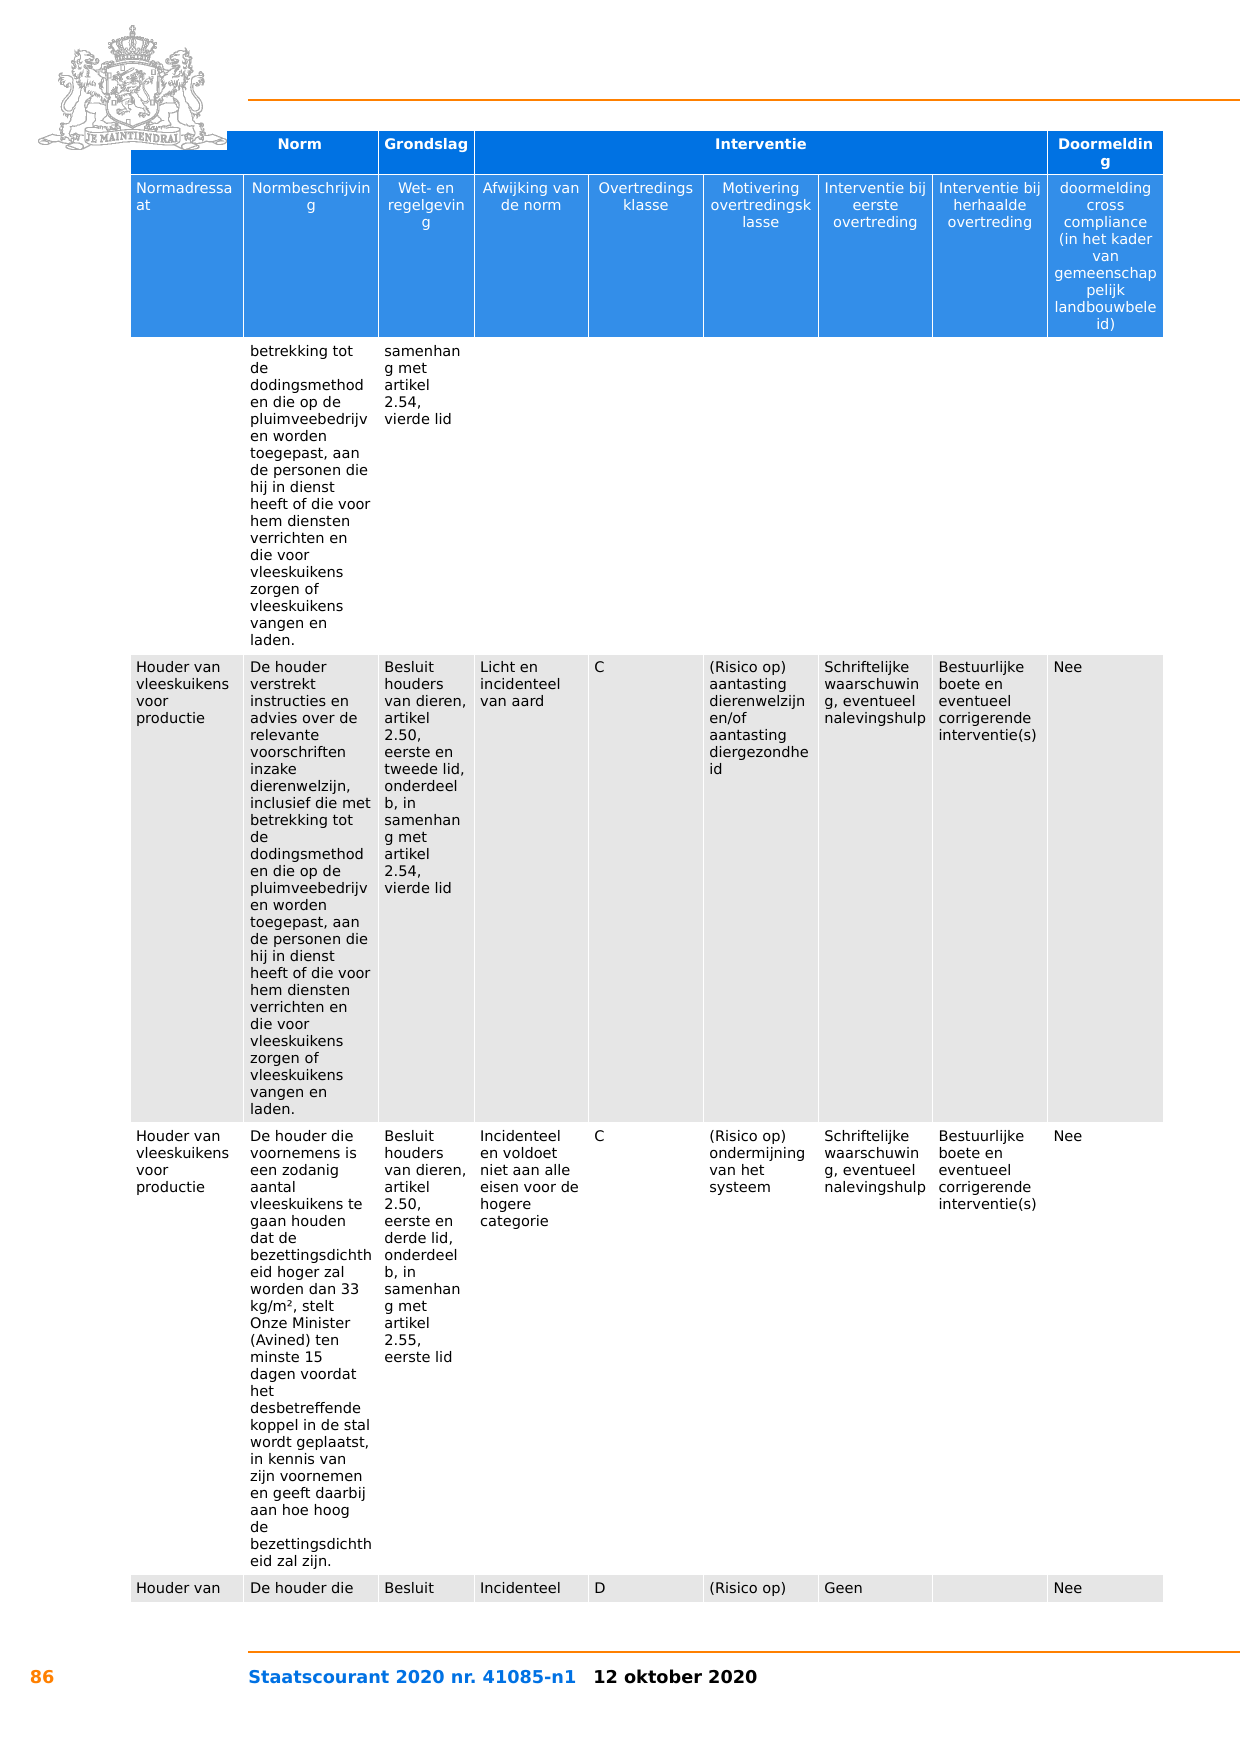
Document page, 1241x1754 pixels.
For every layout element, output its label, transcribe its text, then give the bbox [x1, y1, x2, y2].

table_cell [933, 1575, 1047, 1602]
table_cell [1048, 339, 1163, 653]
table_cell Bestuurlijke boete en eventueel corrigerende interventie(s) [933, 655, 1047, 1122]
table_cell (Risico op) aantasting dierenwelzijn en/of aantasting diergezondheid [704, 655, 818, 1122]
table_cell De houder verstrekt instructies en advies over de relevante voorschriften inzake dierenwelzijn, inclusief die met betrekking tot de dodingsmethoden die op de pluimveebedrijven worden toegepast, aan de personen die hij in dienst heeft of die voor hem diensten verrichten en die voor vleeskuikens zorgen of vleeskuikens vangen en laden. [244, 655, 378, 1122]
table_cell Besluit [379, 1575, 474, 1602]
picture [38, 25, 227, 150]
table_cell [589, 339, 703, 653]
table_header Norm [131, 131, 378, 174]
table_cell samenhang met artikel 2.54, vierde lid [379, 339, 474, 653]
table_cell C [589, 1124, 703, 1574]
table_cell (Risico op) ondermijning van het systeem [704, 1124, 818, 1574]
table_cell D [589, 1575, 703, 1602]
table_cell Nee [1048, 1575, 1163, 1602]
table_cell Besluit houders van dieren, artikel 2.50, eerste en tweede lid, onderdeel b, in samenhang met artikel 2.54, vierde lid [379, 655, 474, 1122]
table_cell betrekking tot de dodingsmethoden die op de pluimveebedrijven worden toegepast, aan de personen die hij in dienst heeft of die voor hem diensten verrichten en die voor vleeskuikens zorgen of vleeskuikens vangen en laden. [244, 339, 378, 653]
table_cell Motivering overtredingsklasse [704, 175, 818, 337]
table_cell Besluit houders van dieren, artikel 2.50, eerste en derde lid, onderdeel b, in samenhang met artikel 2.55, eerste lid [379, 1124, 474, 1574]
table_cell Licht en incidenteel van aard [475, 655, 588, 1122]
table_cell Houder van vleeskuikens voor productie [131, 1124, 243, 1574]
table_cell Nee [1048, 655, 1163, 1122]
table_cell Bestuurlijke boete en eventueel corrigerende interventie(s) [933, 1124, 1047, 1574]
table_cell Wet- en regelgeving [379, 175, 474, 337]
table_cell (Risico op) [704, 1575, 818, 1602]
table_cell Incidenteel en voldoet niet aan alle eisen voor de hogere categorie [475, 1124, 588, 1574]
table_cell Afwijking van de norm [475, 175, 588, 337]
table_cell Geen [819, 1575, 932, 1602]
table_header Grondslag [379, 131, 474, 174]
table_header Doormelding [1048, 131, 1163, 174]
table_cell [704, 339, 818, 653]
table_cell [819, 339, 932, 653]
table_cell Nee [1048, 1124, 1163, 1574]
table_cell Overtredingsklasse [589, 175, 703, 337]
table_cell [475, 339, 588, 653]
table_cell C [589, 655, 703, 1122]
table_cell doormelding cross compliance (in het kader van gemeenschappelijk landbouwbeleid) [1048, 175, 1163, 337]
table_cell Interventie bij herhaalde overtreding [933, 175, 1047, 337]
table_cell De houder die voornemens is een zodanig aantal vleeskuikens te gaan houden dat de bezettingsdichtheid hoger zal worden dan 33 kg/m², stelt Onze Minister (Avined) ten minste 15 dagen voordat het desbetreffende koppel in de stal wordt geplaatst, in kennis van zijn voornemen en geeft daarbij aan hoe hoog de bezettingsdichtheid zal zijn. [244, 1124, 378, 1574]
table_cell [933, 339, 1047, 653]
table_cell [131, 339, 243, 653]
table_cell Houder van [131, 1575, 243, 1602]
table_cell Normadressaat [131, 175, 243, 337]
table_cell De houder die [244, 1575, 378, 1602]
table_cell Normbeschrijving [244, 175, 378, 337]
table_cell Incidenteel [475, 1575, 588, 1602]
table_cell Interventie bij eerste overtreding [819, 175, 932, 337]
table_header Interventie [475, 131, 1047, 174]
table_cell Schriftelijke waarschuwing, eventueel nalevingshulp [819, 655, 932, 1122]
table_cell Houder van vleeskuikens voor productie [131, 655, 243, 1122]
table_cell Schriftelijke waarschuwing, eventueel nalevingshulp [819, 1124, 932, 1574]
